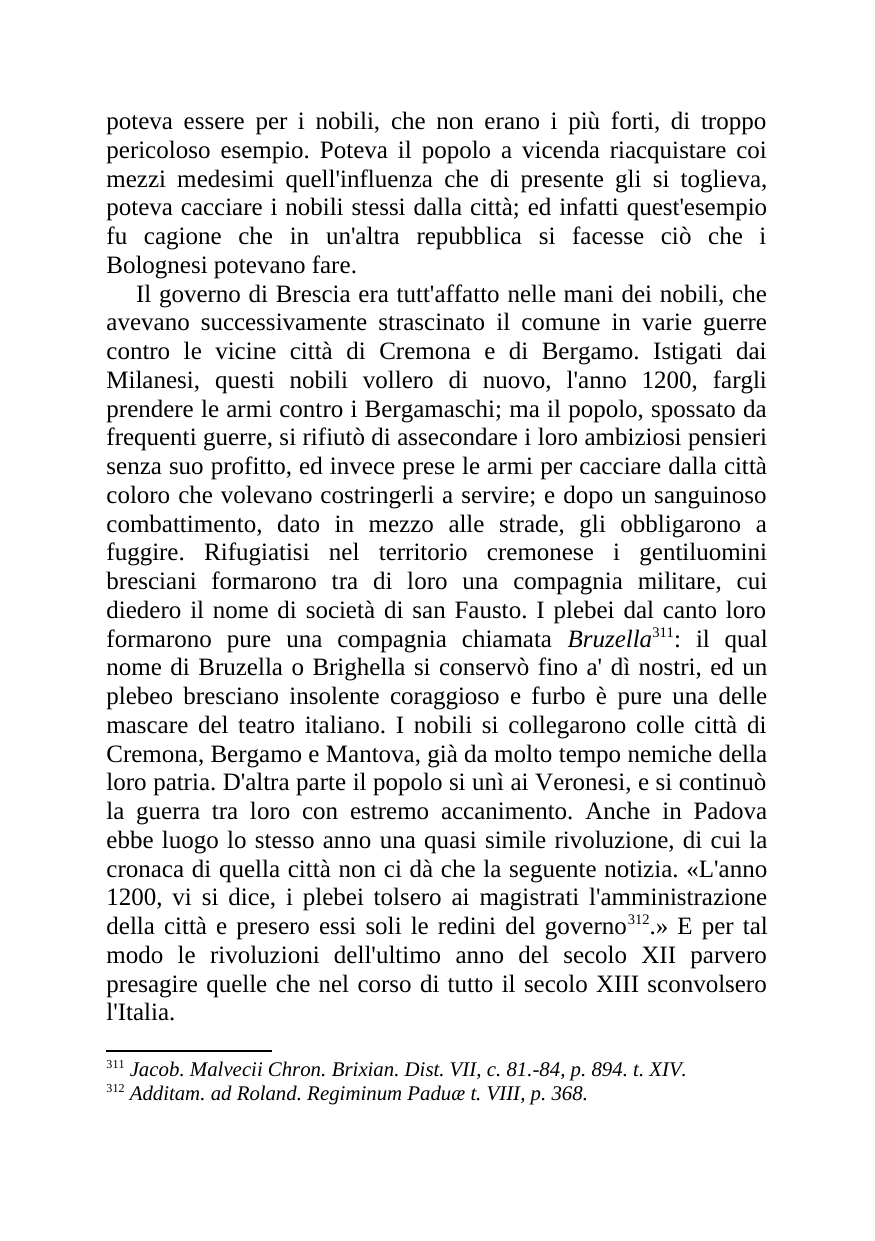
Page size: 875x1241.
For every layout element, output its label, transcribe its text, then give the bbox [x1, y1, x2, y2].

text Jacob. Malvecii Chron. Brixian. Dist. VII, c. 81.-84, p. 894. t. XIV. [106, 1057, 768, 1081]
text Il governo di Brescia era tutt'affatto nelle mani dei nobili, che avevano successivamente strascinato il comune in varie guerre contro le vicine città di Cremona e di Bergamo. Istigati dai Milanesi, questi nobili vollero di nuovo, l'anno 1200, fargli prendere le armi contro i Bergamaschi; ma il popolo, spossato da frequenti guerre, si rifiutò di assecondare i loro ambiziosi pensieri senza suo profitto, ed invece prese le armi per cacciare dalla città coloro che volevano costringerli a servire; e dopo un sanguinoso combattimento, dato in mezzo alle strade, gli obbligarono a fuggire. Rifugiatisi nel territorio cremonese i gentiluomini bresciani formarono tra di loro una compagnia militare, cui diedero il nome di società di san Fausto. I plebei dal canto loro formarono pure una compagnia chiamata Bruzella: il qual nome di Bruzella o Brighella si conservò fino a' dì nostri, ed un plebeo bresciano insolente coraggioso e furbo è pure una delle mascare del teatro italiano. I nobili si collegarono colle città di Cremona, Bergamo e Mantova, già da molto tempo nemiche della loro patria. D'altra parte il popolo si unì ai Veronesi, e si continuò la guerra tra loro con estremo accanimento. Anche in Padova ebbe luogo lo stesso anno una quasi simile rivoluzione, di cui la cronaca di quella città non ci dà che la seguente notizia. «L'anno 1200, vi si dice, i plebei tolsero ai magistrati l'amministrazione della città e presero essi soli le redini del governo.» E per tal modo le rivoluzioni dell'ultimo anno del secolo XII parvero presagire quelle che nel corso di tutto il secolo XIII sconvolsero l'Italia. [106, 279, 768, 1026]
text poteva essere per i nobili, che non erano i più forti, di troppo pericoloso esempio. Poteva il popolo a vicenda riacquistare coi mezzi medesimi quell'influenza che di presente gli si toglieva, poteva cacciare i nobili stessi dalla città; ed infatti quest'esempio fu cagione che in un'altra repubblica si facesse ciò che i Bolognesi potevano fare. [106, 106, 768, 279]
text Additam. ad Roland. Regiminum Paduæ t. VIII, p. 368. [106, 1081, 768, 1105]
